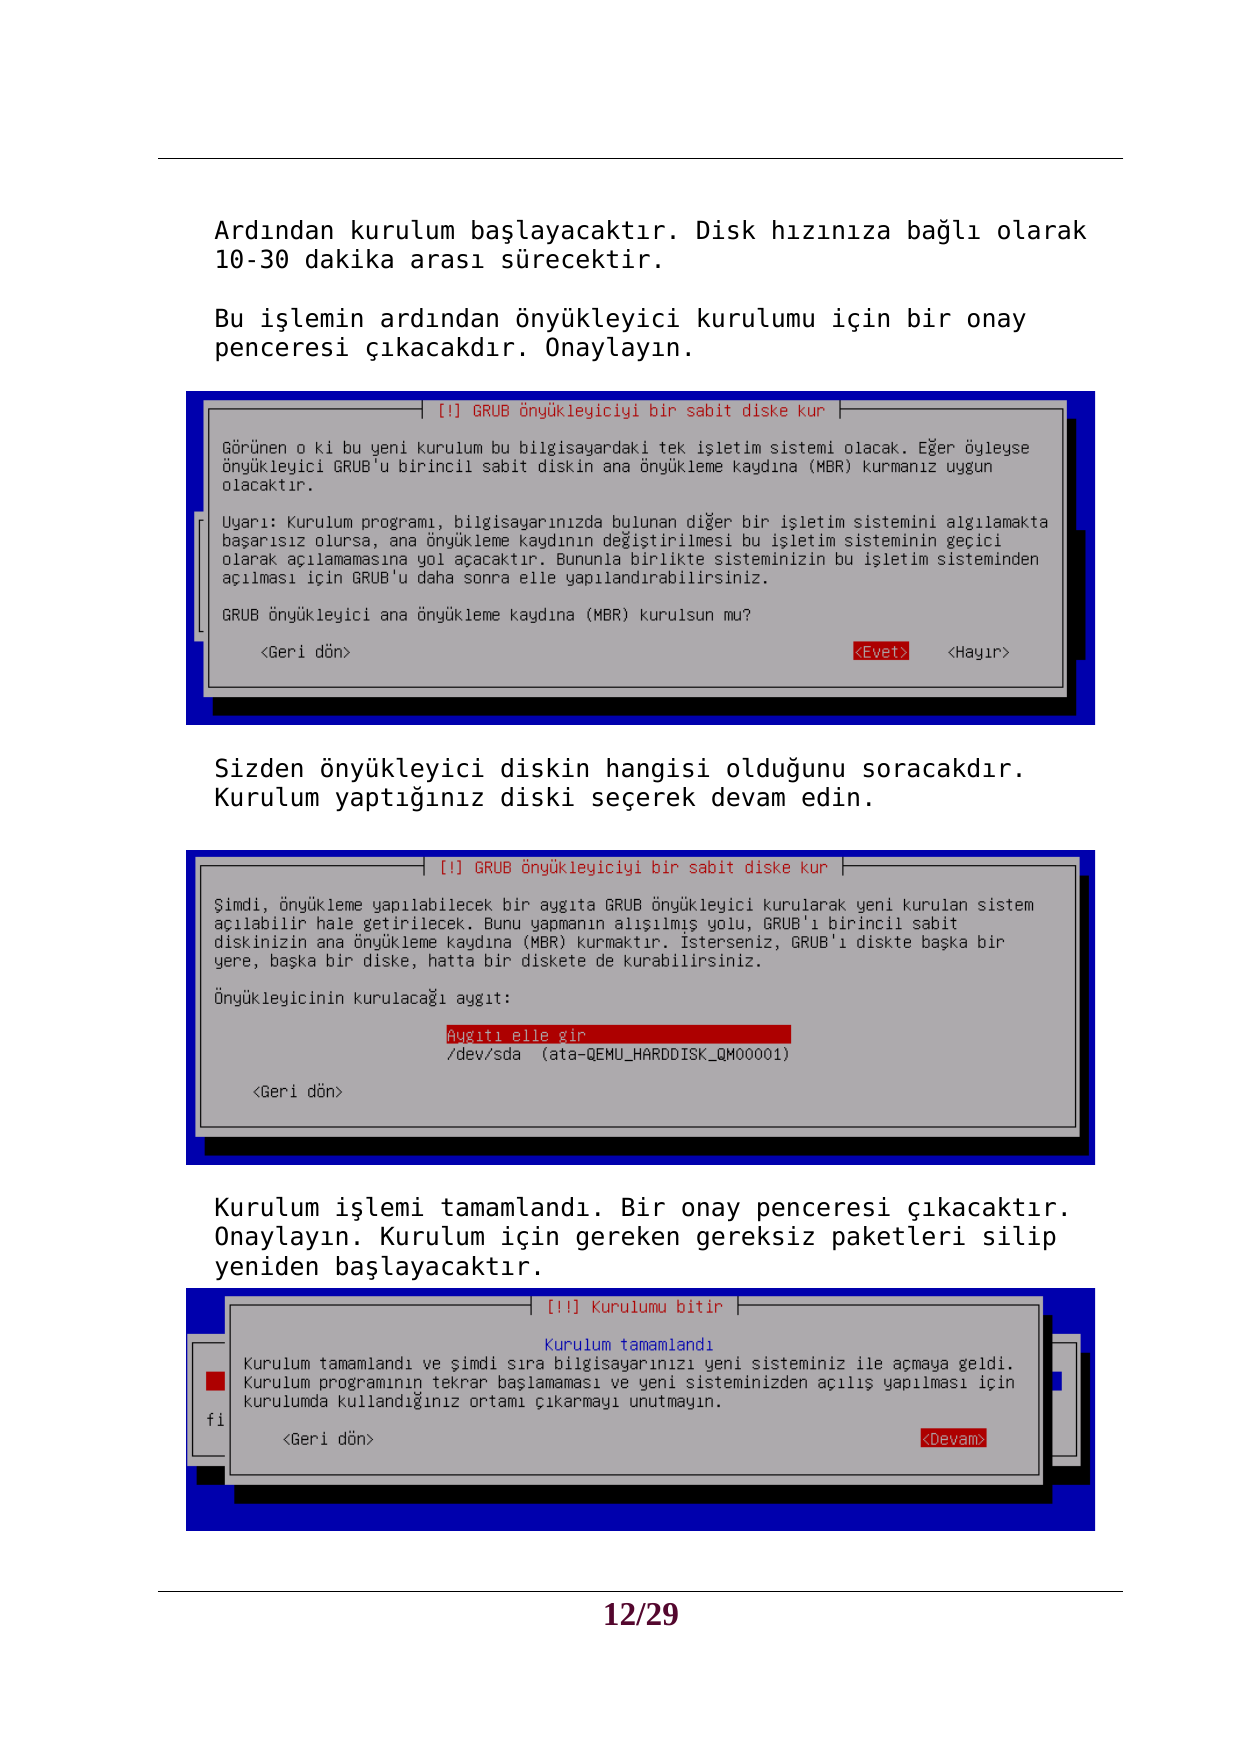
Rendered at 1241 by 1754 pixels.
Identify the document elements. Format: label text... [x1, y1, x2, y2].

text Kurulum işlemi tamamlandı. Bir onay penceresi çıkacaktır. Onaylayın. Kurulum için gereken gereksiz paketleri silip yeniden başlayacaktır. [214, 1193, 1123, 1281]
text Sizden önyükleyici diskin hangisi olduğunu soracakdır. Kurulum yaptığınız diski seçerek devam edin. [214, 725, 1123, 812]
text Bu işlemin ardından önyükleyici kurulumu için bir onay penceresi çıkacakdır. Onaylayın. [214, 304, 1123, 362]
text Ardından kurulum başlayacaktır. Disk hızınıza bağlı olarak 10-30 dakika arası sürecektir. [214, 187, 1123, 275]
picture [186, 1288, 1096, 1531]
picture [186, 391, 1096, 725]
picture [186, 850, 1096, 1165]
